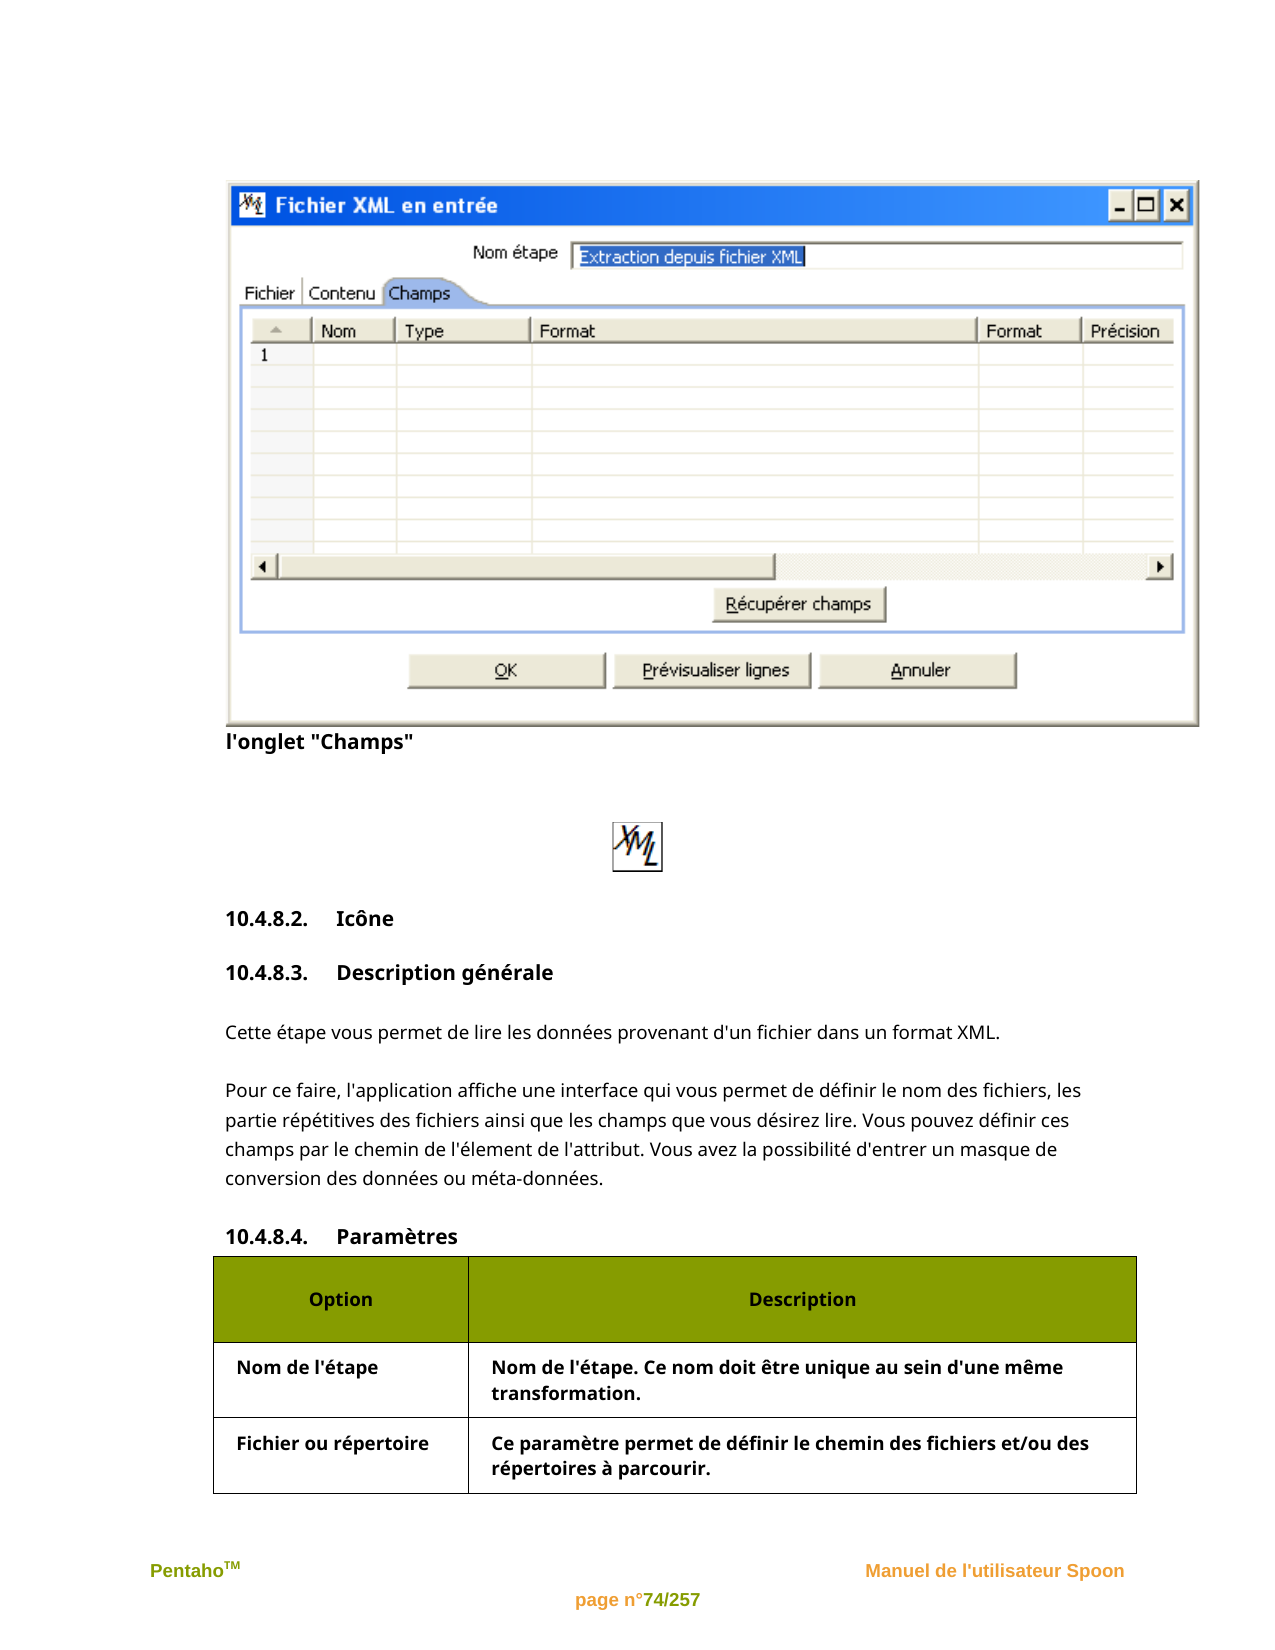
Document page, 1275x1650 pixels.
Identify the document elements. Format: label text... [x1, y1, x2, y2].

subtitle Icône [151, 727, 1125, 932]
table_cell Nom de l'étape [214, 1343, 468, 1417]
table_cell Fichier ou répertoire [214, 1418, 468, 1493]
table_cell Nom de l'étape. Ce nom doit être unique au sein d'une même transformation. [469, 1343, 1136, 1417]
text Pour ce faire, l'application affiche une interface qui vous permet de définir le nom des fichiers, les partie répétitives des fichiers ainsi que les champs que vous désirez lire. Vous pouvez définir ces champs par le chemin de l'élement de l'attribut. Vous avez la possibilité d'entrer un masque de conversion des données ou méta-données. [225, 1074, 1125, 1191]
subtitle Description générale [225, 957, 1125, 986]
text l'onglet "Champs" [226, 727, 1124, 755]
table_header Description [469, 1257, 1136, 1342]
text Cette étape vous permet de lire les données provenant d'un fichier dans un format XML. [225, 1016, 1125, 1045]
table_cell Ce paramètre permet de définir le chemin des fichiers et/ou des répertoires à parcourir. [469, 1418, 1136, 1493]
picture [225, 180, 1200, 727]
picture [612, 822, 663, 872]
table_header Option [214, 1257, 468, 1342]
subtitle Paramètres [225, 1221, 1125, 1250]
